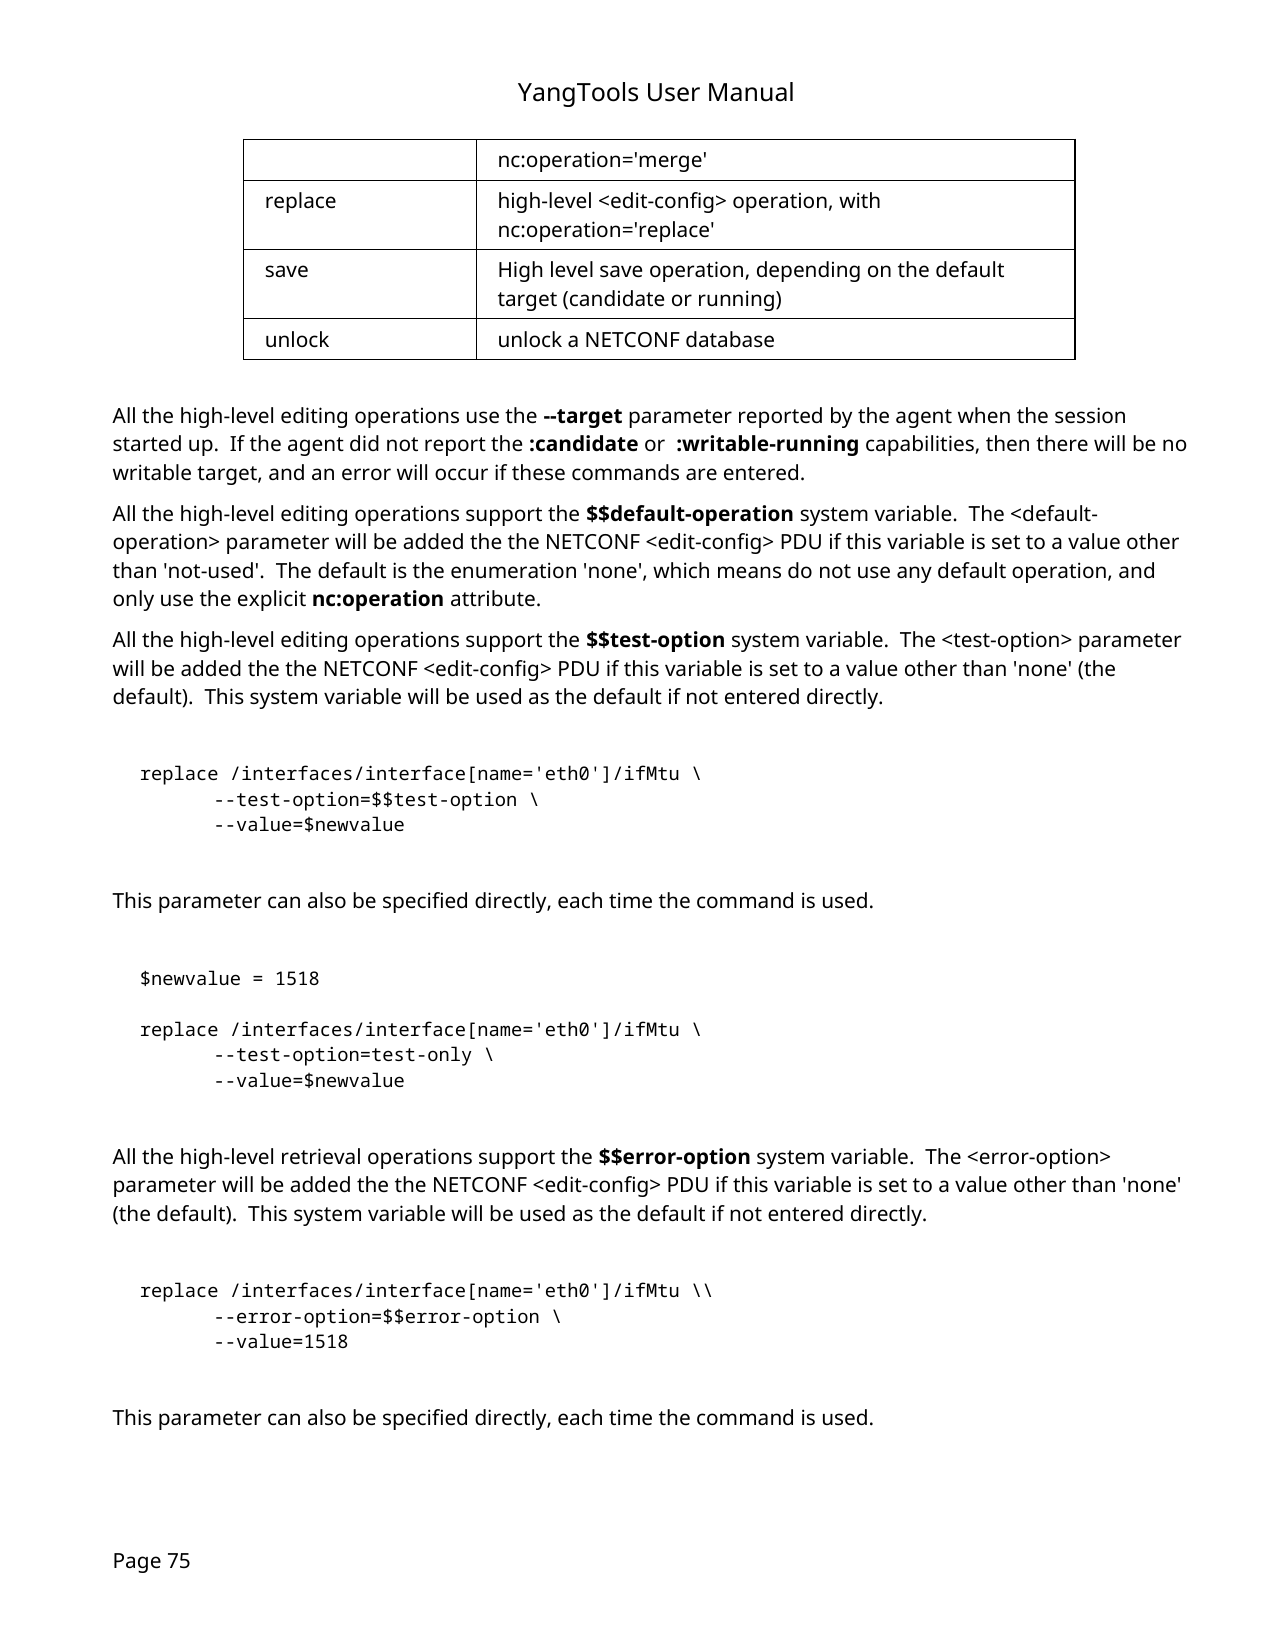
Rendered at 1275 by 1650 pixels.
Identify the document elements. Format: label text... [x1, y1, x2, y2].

text This parameter can also be specified directly, each time the command is used. [112, 1403, 1200, 1432]
table_cell nc:operation='merge' [477, 140, 1074, 179]
text replace /interfaces/interface[name='eth0']/ifMtu \\ --error-option=$$error-option \ --value=1518 [139, 1277, 1200, 1354]
table_cell high-level <edit-config> operation, with nc:operation='replace' [477, 181, 1074, 249]
text This parameter can also be specified directly, each time the command is used. [112, 887, 1200, 915]
text All the high-level editing operations support the $$default-operation system variable. The <default-operation> parameter will be added the the NETCONF <edit-config> PDU if this variable is set to a value other than 'not-used'. The default is the enumeration 'none', which means do not use any default operation, and only use the explicit nc:operation attribute. [112, 499, 1200, 613]
text $newvalue = 1518 replace /interfaces/interface[name='eth0']/ifMtu \ --test-option=test-only \ --value=$newvalue [139, 965, 1200, 1093]
text All the high-level retrieval operations support the $$error-option system variable. The <error-option> parameter will be added the the NETCONF <edit-config> PDU if this variable is set to a value other than 'none' (the default). This system variable will be used as the default if not entered directly. [112, 1142, 1200, 1227]
table_cell unlock [244, 319, 476, 359]
text All the high-level editing operations support the $$test-option system variable. The <test-option> parameter will be added the the NETCONF <edit-config> PDU if this variable is set to a value other than 'none' (the default). This system variable will be used as the default if not entered directly. [112, 625, 1200, 711]
table_cell unlock a NETCONF database [477, 319, 1074, 359]
table_cell replace [244, 181, 476, 249]
table_cell High level save operation, depending on the default target (candidate or running) [477, 250, 1074, 318]
table_cell [244, 140, 476, 179]
text All the high-level editing operations use the --target parameter reported by the agent when the session started up. If the agent did not report the :candidate or :writable-running capabilities, then there will be no writable target, and an error will occur if these commands are entered. [112, 401, 1200, 486]
text replace /interfaces/interface[name='eth0']/ifMtu \ --test-option=$$test-option \ --value=$newvalue [139, 761, 1200, 837]
table_cell save [244, 250, 476, 318]
